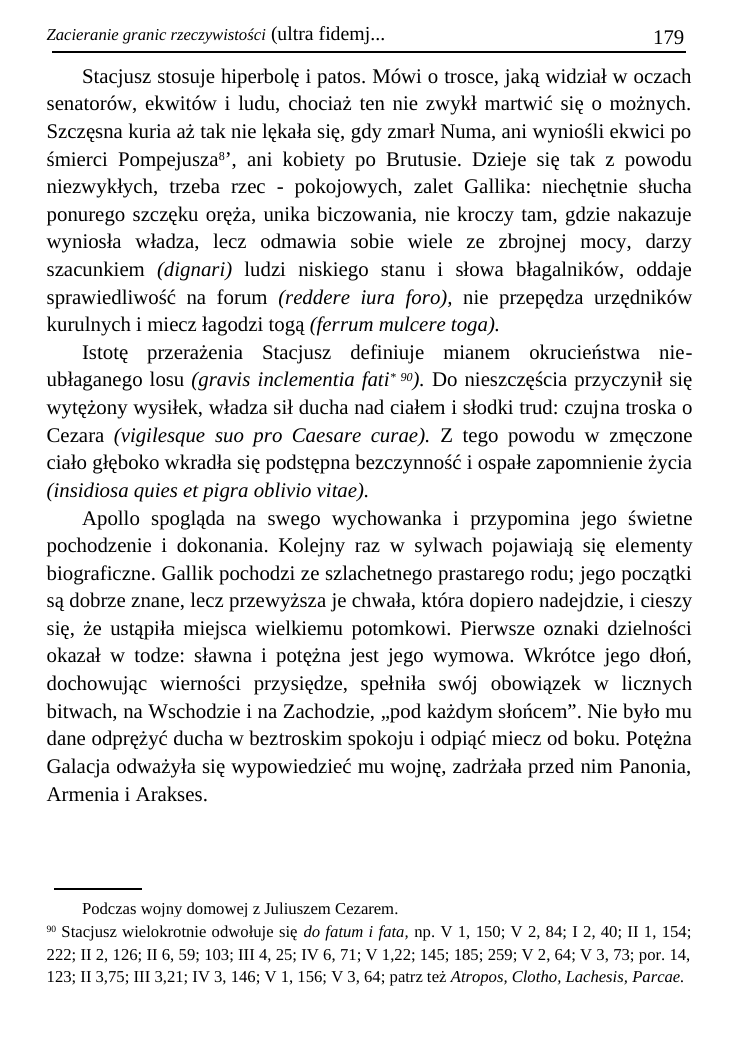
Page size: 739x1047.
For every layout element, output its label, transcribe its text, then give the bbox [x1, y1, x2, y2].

text Zacieranie granic rzeczywistości (ultra fidemj... [46, 22, 440, 45]
text Apollo spogląda na swego wychowanka i przypomina jego świet­ne pochodzenie i dokonania. Kolejny raz w sylwach pojawiają się ele­menty biograficzne. Gallik pochodzi ze szlachetnego prastarego rodu; jego początki są dobrze znane, lecz przewyższa je chwała, która dopie­ro nadejdzie, i cieszy się, że ustąpiła miejsca wielkiemu potomkowi. Pierwsze oznaki dzielności okazał w todze: sławna i potężna jest jego wymowa. Wkrótce jego dłoń, dochowując wierności przysiędze, speł­niła swój obowiązek w licznych bitwach, na Wschodzie i na Zacho­dzie, „pod każdym słońcem”. Nie było mu dane odprężyć ducha w bez­troskim spokoju i odpiąć miecz od boku. Potężna Galacja odważyła się wypowiedzieć mu wojnę, zadrżała przed nim Panonia, Armenia i Arakses. [46, 505, 692, 806]
text Stacjusz stosuje hiperbolę i patos. Mówi o trosce, jaką widział w oczach senatorów, ekwitów i ludu, chociaż ten nie zwykł martwić się o możnych. Szczęsna kuria aż tak nie lękała się, gdy zmarł Numa, ani wyniośli ekwici po śmierci Pompejusza8’, ani kobiety po Brutusie. Dzieje się tak z powodu niezwykłych, trzeba rzec - pokojowych, zalet Gallika: niechętnie słucha ponurego szczęku oręża, unika biczowania, nie kroczy tam, gdzie nakazuje wyniosła władza, lecz odmawia sobie wiele ze zbrojnej mocy, darzy szacunkiem (dignari) ludzi niskiego sta­nu i słowa błagalników, oddaje sprawiedliwość na forum (reddere iura foro), nie przepędza urzędników kurulnych i miecz łagodzi togą (fer­rum mulcere toga). [46, 64, 692, 336]
text 90 Stacjusz wielokrotnie odwołuje się do fatum i fata, np. V 1, 150; V 2, 84; I 2, 40; II 1, 154; 222; II 2, 126; II 6, 59; 103; III 4, 25; IV 6, 71; V 1,22; 145; 185; 259; V 2, 64; V 3, 73; por. 14, 123; II 3,75; III 3,21; IV 3, 146; V 1, 156; V 3, 64; patrz też Atropos, Clotho, Lachesis, Parcae. [46, 922, 692, 986]
text Istotę przerażenia Stacjusz definiuje mianem okrucieństwa nie­ubłaganego losu (gravis inclementia fati* 90). Do nieszczęścia przyczynił się wytężony wysiłek, władza sił ducha nad ciałem i słodki trud: czuj­na troska o Cezara (vigilesque suo pro Caesare curae). Z tego powodu w zmęczone ciało głęboko wkradła się podstępna bezczynność i ospałe zapomnienie życia (insidiosa quies et pigra oblivio vitae). [46, 340, 692, 502]
text Podczas wojny domowej z Juliuszem Cezarem. [46, 899, 692, 917]
text 179 [653, 25, 688, 49]
